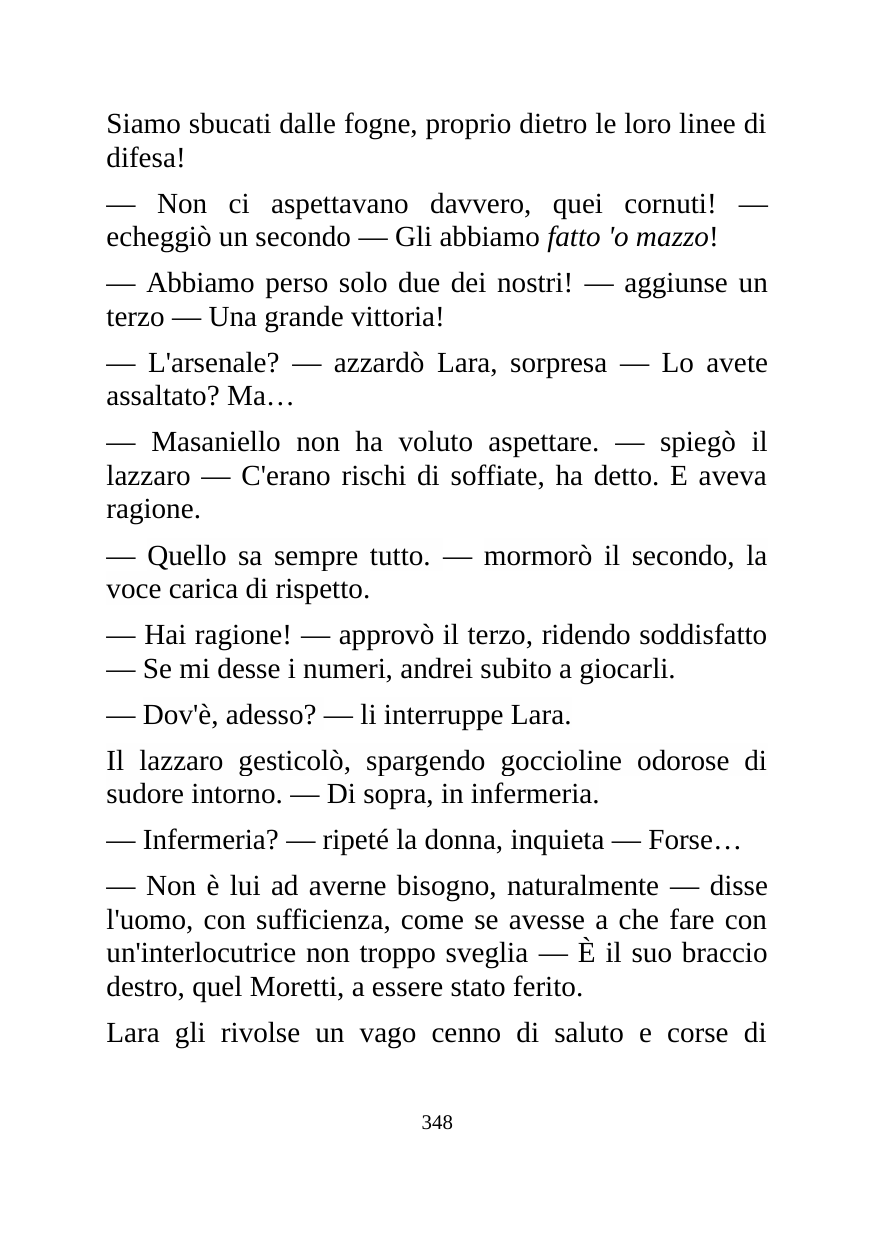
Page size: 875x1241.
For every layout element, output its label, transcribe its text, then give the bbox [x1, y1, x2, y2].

text — L'arsenale? — azzardò Lara, sorpresa — Lo avete assaltato? Ma… [106, 345, 768, 412]
text — Infermeria? — ripeté la donna, inquieta — Forse… [106, 822, 768, 856]
text Lara gli rivolse un vago cenno di saluto e corse di [106, 1015, 768, 1049]
text — Quello sa sempre tutto. — mormorò il secondo, la voce carica di rispetto. [106, 538, 768, 605]
text — Non ci aspettavano davvero, quei cornuti! — echeggiò un secondo — Gli abbiamo fatto 'o mazzo! [106, 186, 768, 253]
text — Dov'è, adesso? — li interruppe Lara. [106, 697, 768, 730]
text Il lazzaro gesticolò, spargendo goccioline odorose di sudore intorno. — Di sopra, in infermeria. [106, 743, 768, 810]
text — Abbiamo perso solo due dei nostri! — aggiunse un terzo — Una grande vittoria! [106, 265, 768, 332]
text — Non è lui ad averne bisogno, naturalmente — disse l'uomo, con sufficienza, come se avesse a che fare con un'interlocutrice non troppo sveglia — È il suo braccio destro, quel Moretti, a essere stato ferito. [106, 868, 768, 1003]
text — Masaniello non ha voluto aspettare. — spiegò il lazzaro — C'erano rischi di soffiate, ha detto. E aveva ragione. [106, 424, 768, 525]
text Siamo sbucati dalle fogne, proprio dietro le loro linee di difesa! [106, 106, 768, 173]
text — Hai ragione! — approvò il terzo, ridendo soddisfatto — Se mi desse i numeri, andrei subito a giocarli. [106, 617, 768, 684]
